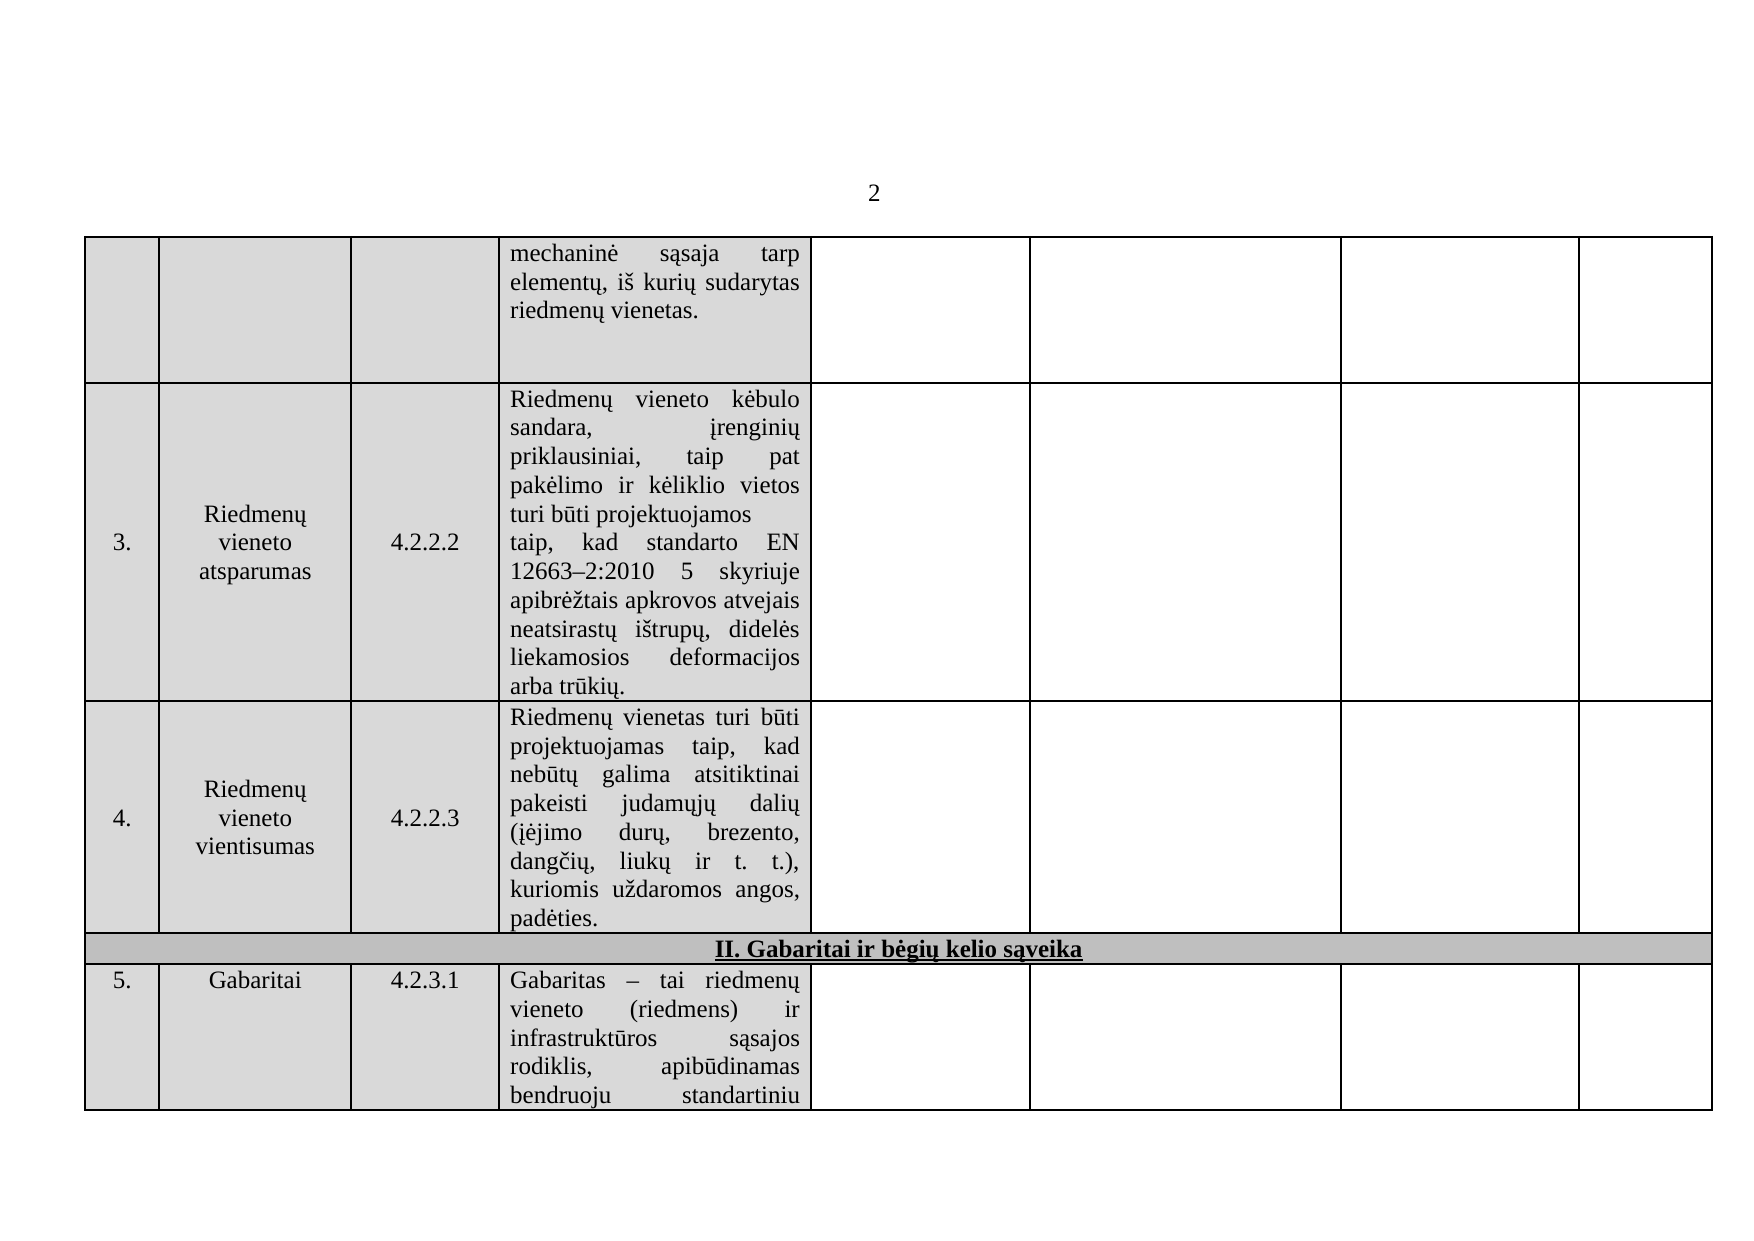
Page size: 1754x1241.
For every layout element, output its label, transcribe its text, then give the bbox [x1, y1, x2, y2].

table_cell 4. [86, 702, 158, 932]
table_cell [1031, 384, 1340, 700]
table_cell [812, 965, 1029, 1109]
table_cell [1342, 965, 1578, 1109]
table_cell 4.2.2.3 [352, 702, 498, 932]
table_cell [812, 702, 1029, 932]
table_cell [812, 238, 1029, 382]
table_cell [1342, 384, 1578, 700]
table_cell Riedmenų vienetas turi būti projektuojamas taip, kad nebūtų galima atsitiktinai pakeisti judamųjų dalių (įėjimo durų, brezento, dangčių, liukų ir t. t.), kuriomis uždaromos angos, padėties. [500, 702, 810, 932]
table_cell [1580, 702, 1711, 932]
table_cell [1031, 238, 1340, 382]
table_cell [1342, 238, 1578, 382]
table_cell Riedmenų vieneto vientisumas [160, 702, 350, 932]
table_cell [1580, 238, 1711, 382]
table_cell Riedmenų vieneto atsparumas [160, 384, 350, 700]
table_cell [352, 238, 498, 382]
table_cell [1342, 702, 1578, 932]
table_cell 4.2.2.2 [352, 384, 498, 700]
table_cell [1031, 965, 1340, 1109]
table_cell [1580, 384, 1711, 700]
table_cell II. Gabaritai ir bėgių kelio sąveika [86, 934, 1711, 963]
table_cell [86, 238, 158, 382]
table_cell [1031, 702, 1340, 932]
table_cell mechaninė sąsaja tarp elementų, iš kurių sudarytas riedmenų vienetas. [500, 238, 810, 382]
table_cell [812, 384, 1029, 700]
table_cell 4.2.3.1 [352, 965, 498, 1109]
table_cell Gabaritai [160, 965, 350, 1109]
table_cell [1580, 965, 1711, 1109]
table_cell [160, 238, 350, 382]
table_cell Riedmenų vieneto kėbulo sandara, įrenginių priklausiniai, taip pat pakėlimo ir kėliklio vietos turi būti projektuojamos taip, kad standarto EN 12663–2:2010 5 skyriuje apibrėžtais apkrovos atvejais neatsirastų ištrupų, didelės liekamosios deformacijos arba trūkių. [500, 384, 810, 700]
table_cell 5. [86, 965, 158, 1109]
table_cell 3. [86, 384, 158, 700]
table_cell Gabaritas – tai riedmenų vieneto (riedmens) ir infrastruktūros sąsajos rodiklis, apibūdinamas bendruoju standartiniu [500, 965, 810, 1109]
